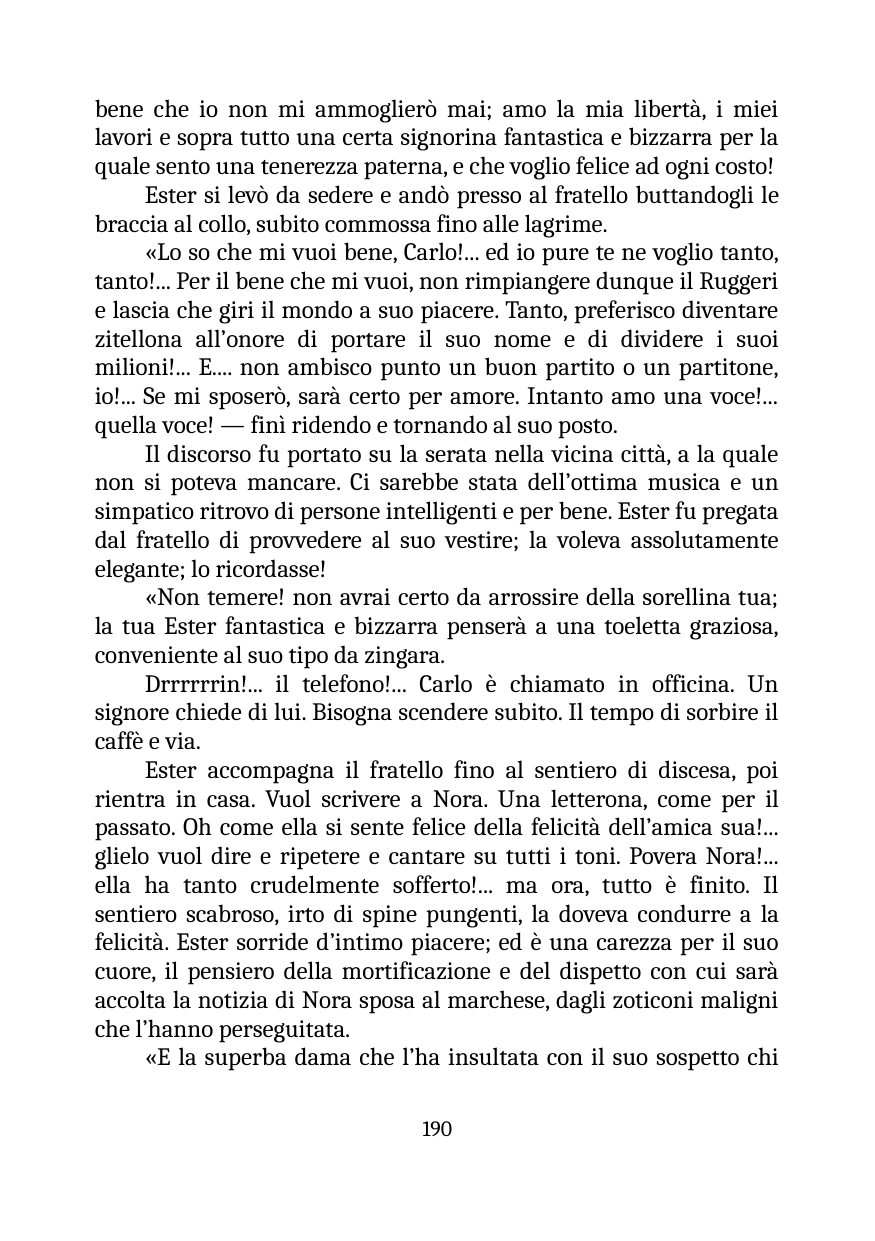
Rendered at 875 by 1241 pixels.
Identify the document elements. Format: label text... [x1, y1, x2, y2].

text Ester accompagna il fratello fino al sentiero di discesa, poi rientra in casa. Vuol scrivere a Nora. Una letterona, come per il passato. Oh come ella si sente felice della felicità dell’amica sua!... glielo vuol dire e ripetere e cantare su tutti i toni. Povera Nora!... ella ha tanto crudelmente sofferto!... ma ora, tutto è finito. Il sentiero scabroso, irto di spine pungenti, la doveva condurre a la felicità. Ester sorride d’intimo piacere; ed è una carezza per il suo cuore, il pensiero della mortificazione e del dispetto con cui sarà accolta la notizia di Nora sposa al marchese, dagli zoticoni maligni che l’hanno perseguitata. [94, 756, 779, 1043]
text «Non temere! non avrai certo da arrossire della sorellina tua; la tua Ester fantastica e bizzarra penserà a una toeletta graziosa, conveniente al suo tipo da zingara. [94, 583, 779, 669]
text «Lo so che mi vuoi bene, Carlo!... ed io pure te ne voglio tanto, tanto!... Per il bene che mi vuoi, non rimpiangere dunque il Ruggeri e lascia che giri il mondo a suo piacere. Tanto, preferisco diventare zitellona all’onore di portare il suo nome e di dividere i suoi milioni!... E.... non ambisco punto un buon partito o un partitone, io!... Se mi sposerò, sarà certo per amore. Intanto amo una voce!... quella voce! — finì ridendo e tornando al suo posto. [94, 238, 779, 439]
text bene che io non mi ammoglierò mai; amo la mia libertà, i miei lavori e sopra tutto una certa signorina fantastica e bizzarra per la quale sento una tenerezza paterna, e che voglio felice ad ogni costo! [94, 94, 779, 181]
text Il discorso fu portato su la serata nella vicina città, a la quale non si poteva mancare. Ci sarebbe stata dell’ottima musica e un simpatico ritrovo di persone intelligenti e per bene. Ester fu pregata dal fratello di provvedere al suo vestire; la voleva assolutamente elegante; lo ricordasse! [94, 439, 779, 583]
text «E la superba dama che l’ha insultata con il suo sospetto chi [94, 1043, 779, 1072]
text Ester si levò da sedere e andò presso al fratello buttandogli le braccia al collo, subito commossa fino alle lagrime. [94, 181, 779, 238]
text Drrrrrrin!... il telefono!... Carlo è chiamato in officina. Un signore chiede di lui. Bisogna scendere subito. Il tempo di sorbire il caffè e via. [94, 669, 779, 756]
